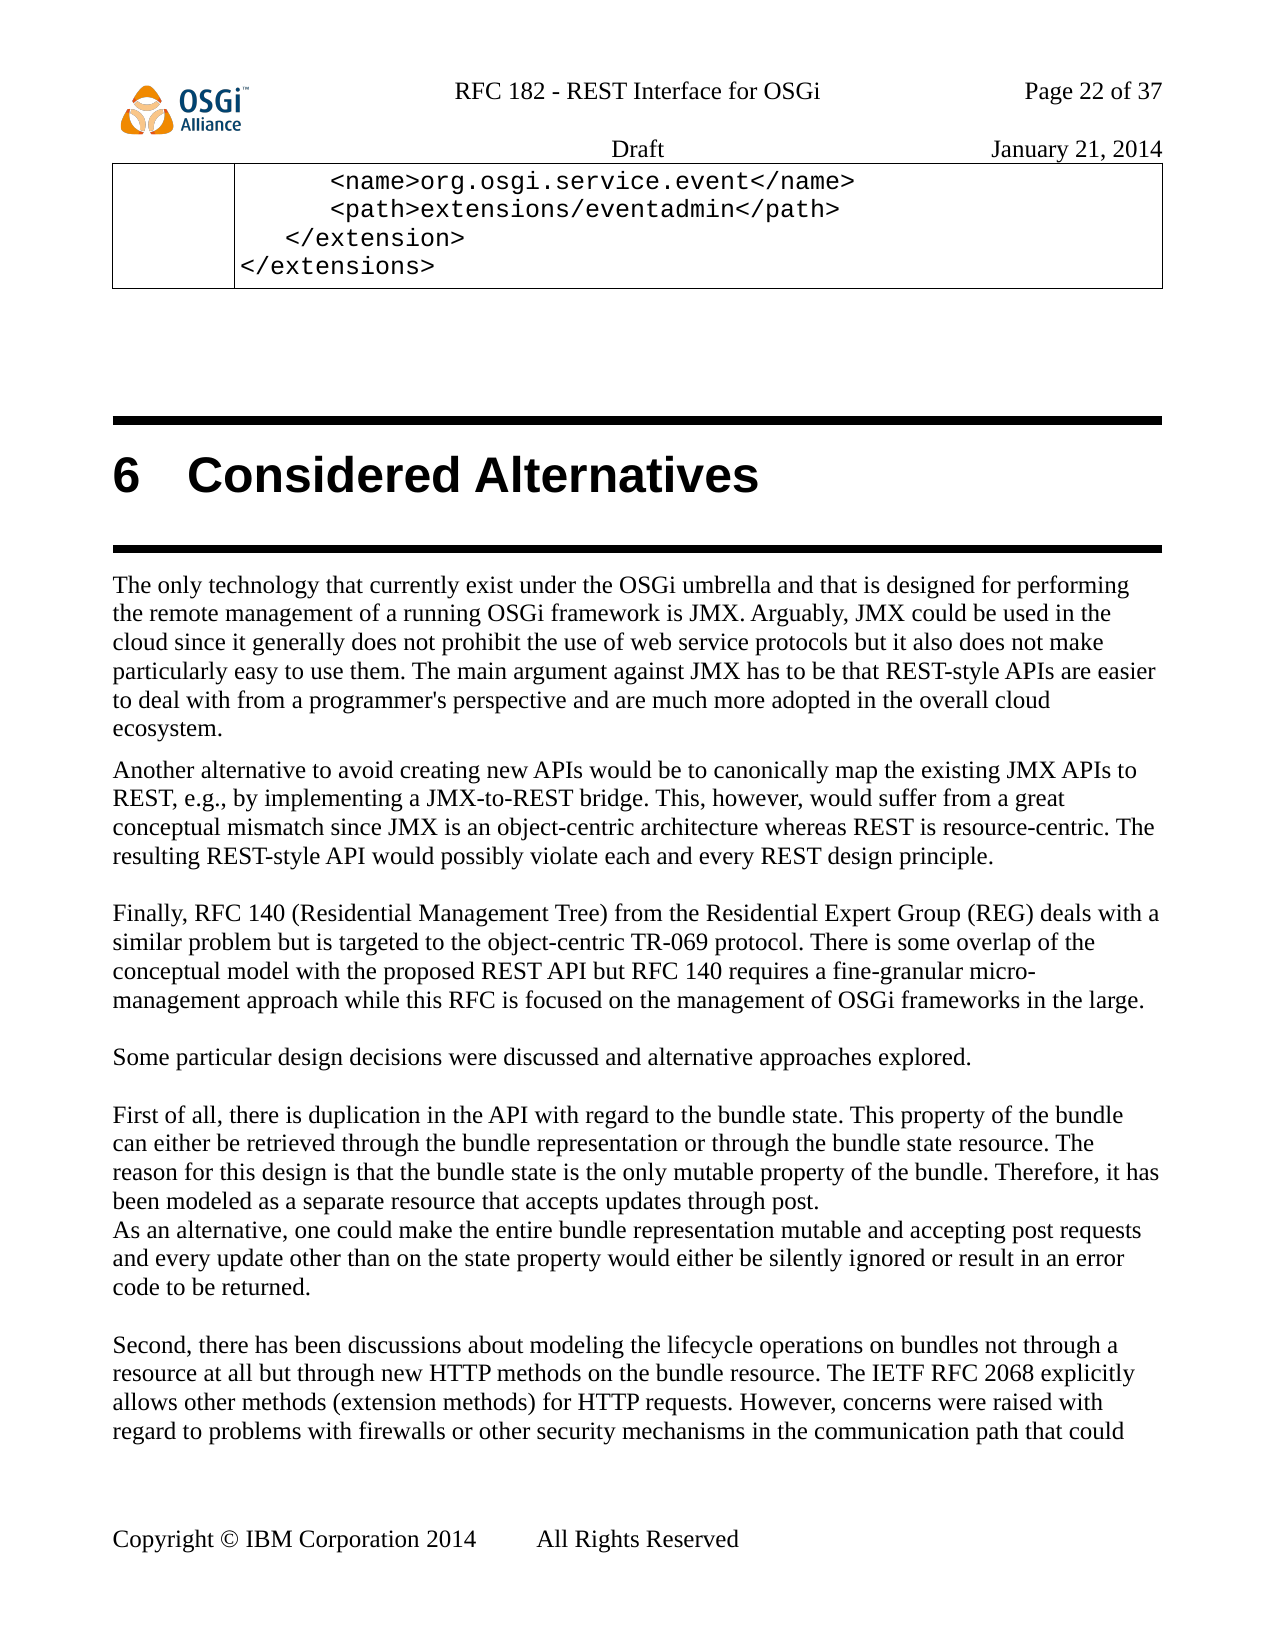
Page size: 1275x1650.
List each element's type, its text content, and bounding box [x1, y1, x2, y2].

text The only technology that currently exist under the OSGi umbrella and that is designed for performing the remote management of a running OSGi framework is JMX. Arguably, JMX could be used in the cloud since it generally does not prohibit the use of web service protocols but it also does not make particularly easy to use them. The main argument against JMX has to be that REST-style APIs are easier to deal with from a programmer's perspective and are much more adopted in the overall cloud ecosystem. [112, 570, 1162, 742]
text Second, there has been discussions about modeling the lifecycle operations on bundles not through a resource at all but through new HTTP methods on the bundle resource. The IETF RFC 2068 explicitly allows other methods (extension methods) for HTTP requests. However, concerns were raised with regard to problems with firewalls or other security mechanisms in the communication path that could [112, 1330, 1162, 1445]
picture [113, 78, 257, 142]
text Some particular design decisions were discussed and alternative approaches explored. [112, 1042, 1162, 1071]
text Another alternative to avoid creating new APIs would be to canonically map the existing JMX APIs to REST, e.g., by implementing a JMX-to-REST bridge. This, however, would suffer from a great conceptual mismatch since JMX is an object-centric architecture whereas REST is resource-centric. The resulting REST-style API would possibly violate each and every REST design principle. [112, 755, 1162, 870]
text As an alternative, one could make the entire bundle representation mutable and accepting post requests and every update other than on the state property would either be silently ignored or result in an error code to be returned. [112, 1215, 1162, 1301]
text First of all, there is duplication in the API with regard to the bundle state. This property of the bundle can either be retrieved through the bundle representation or through the bundle state resource. The reason for this design is that the bundle state is the only mutable property of the bundle. Therefore, it has been modeled as a separate resource that accepts updates through post. [112, 1100, 1162, 1215]
subtitle Considered Alternatives [112, 417, 1162, 553]
table_cell <name>org.osgi.service.event</name> <path>extensions/eventadmin</path> </extension> </extensions> [235, 164, 1162, 288]
table_cell [113, 164, 234, 288]
text Finally, RFC 140 (Residential Management Tree) from the Residential Expert Group (REG) deals with a similar problem but is targeted to the object-centric TR-069 protocol. There is some overlap of the conceptual model with the proposed REST API but RFC 140 requires a fine-granular micro-management approach while this RFC is focused on the management of OSGi frameworks in the large. [112, 898, 1162, 1013]
